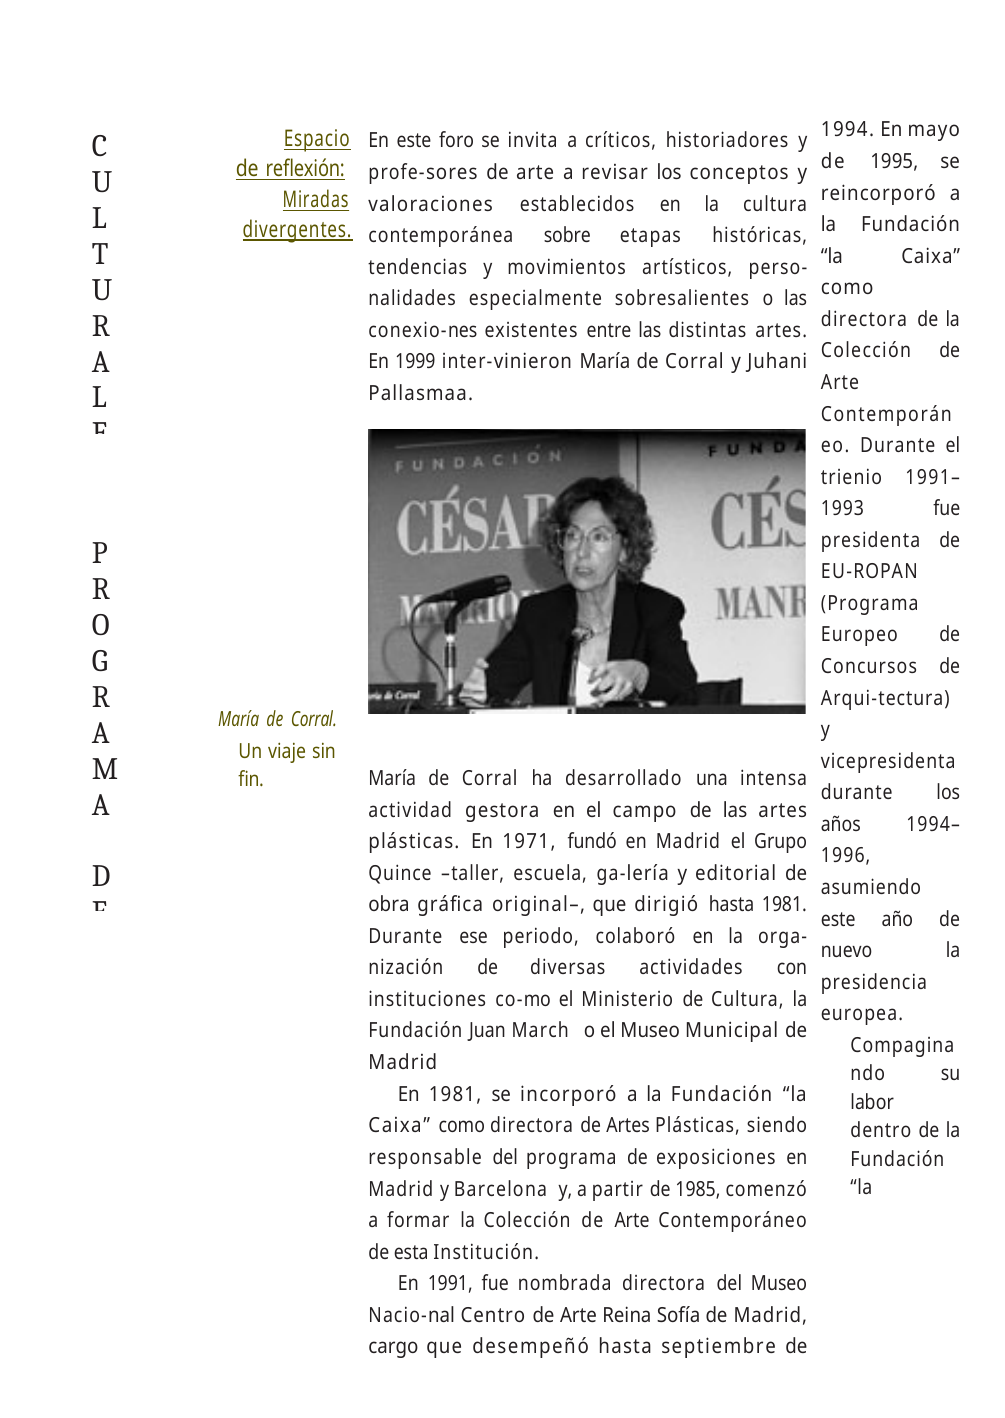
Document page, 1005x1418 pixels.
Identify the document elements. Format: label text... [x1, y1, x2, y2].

text En 1991, fue nombrada directora del Museo Nacio-nal Centro de Arte Reina Sofía de Madrid, cargo que desempeñó hasta septiembre de [368, 1268, 807, 1360]
text P R O G R A M A S [92, 535, 130, 818]
text María de Corral ha desarrollado una intensa actividad gestora en el campo de las artes plásticas. En 1971, fundó en Madrid el Grupo Quince –taller, escuela, ga-lería y editorial de obra gráfica original–, que dirigió hasta 1981. Durante ese periodo, colaboró en la orga-nización de diversas actividades con instituciones co-mo el Ministerio de Cultura, la Fundación Juan March o el Museo Municipal de Madrid [368, 763, 807, 1076]
text C U L T U R A L E S [92, 128, 130, 433]
text Compaginando su labor dentro de la Fundación “la [850, 1030, 960, 1201]
text [89, 534, 130, 818]
text D E [92, 859, 130, 910]
text Un viaje sin fin. [238, 736, 354, 793]
text [89, 126, 130, 433]
text En este foro se invita a críticos, historiadores y profe-sores de arte a revisar los conceptos y valoraciones establecidos en la cultura contemporánea sobre etapas históricas, tendencias y movimientos artísticos, perso-nalidades especialmente sobresalientes o las conexio-nes existentes entre las distintas artes. En 1999 inter-vinieron María de Corral y Juhani Pallasmaa. [368, 126, 807, 406]
text [89, 857, 130, 910]
text Miradas divergentes. [242, 183, 354, 244]
text En 1981, se incorporó a la Fundación “la Caixa” como directora de Artes Plásticas, siendo responsable del programa de exposiciones en Madrid y Barcelona y, a partir de 1985, comenzó a formar la Colección de Arte Contemporáneo de esta Institución. [368, 1079, 807, 1265]
text 1994. En mayo de 1995, se reincorporó a la Fundación “la Caixa” como directora de la Colección de Arte Contemporáneo. Durante el trienio 1991–1993 fue presidenta de EU-ROPAN (Programa Europeo de Concursos de Arqui-tectura) y vicepresidenta durante los años 1994–1996, asumiendo este año de nuevo la presidencia europea. [821, 114, 960, 1027]
text D E [97, 867, 106, 884]
text María de Corral. [218, 704, 354, 733]
text Espacio de reflexión: [236, 123, 354, 183]
